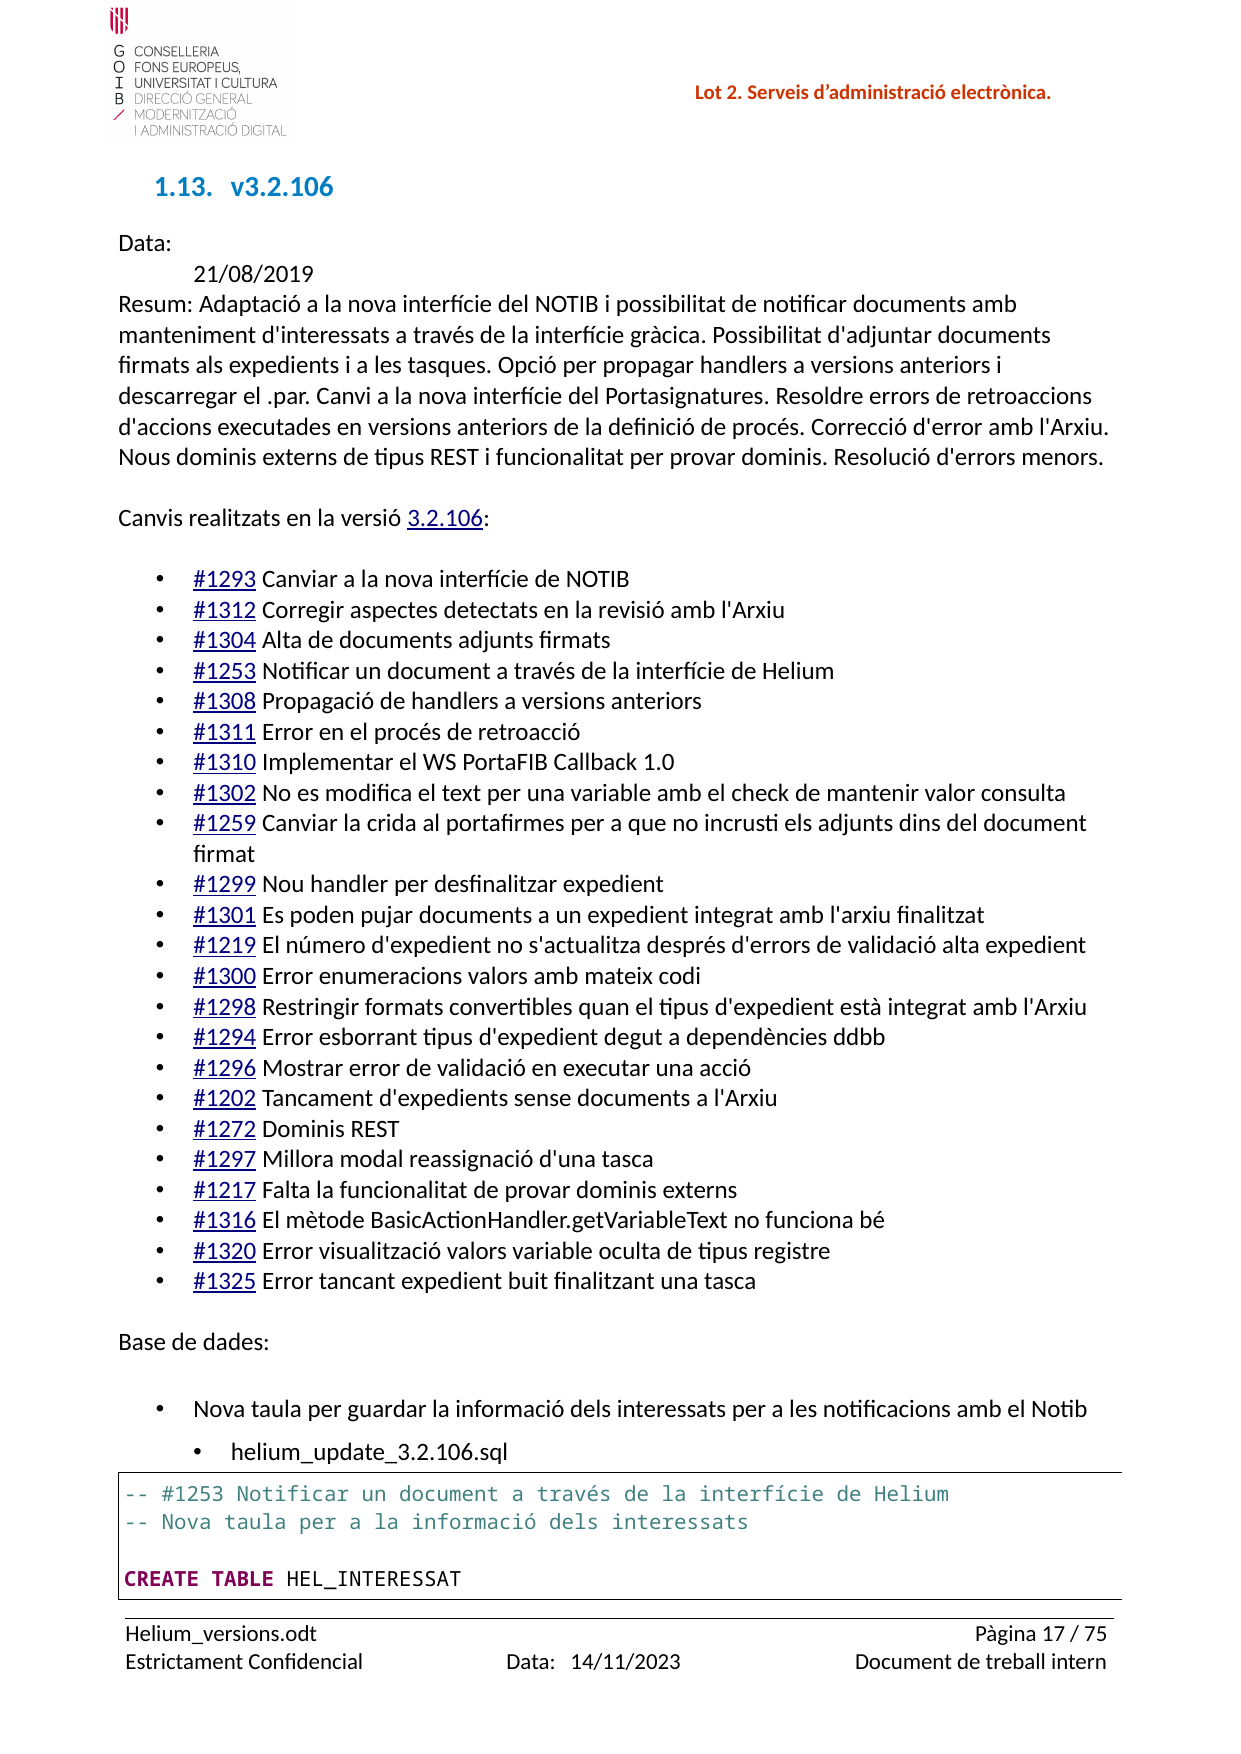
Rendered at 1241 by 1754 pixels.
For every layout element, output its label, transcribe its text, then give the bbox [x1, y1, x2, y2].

list #1300 Error enumeracions valors amb mateix codi [156, 960, 1122, 991]
list #1202 Tancament d'expedients sense documents a l'Arxiu [156, 1082, 1122, 1113]
list #1308 Propagació de handlers a versions anteriors [156, 685, 1122, 716]
list #1293 Canviar a la nova interfície de NOTIB [156, 563, 1122, 594]
list helium_update_3.2.106.sql [193, 1436, 1122, 1466]
list #1310 Implementar el WS PortaFIB Callback 1.0 [156, 746, 1122, 777]
text Base de dades: [118, 1326, 1122, 1357]
list #1304 Alta de documents adjunts firmats [156, 624, 1122, 655]
list #1297 Millora modal reassignació d'una tasca [156, 1143, 1122, 1174]
list #1320 Error visualització valors variable oculta de tipus registre [156, 1235, 1122, 1265]
list #1259 Canviar la crida al portafirmes per a que no incrusti els adjunts dins del document firmat [156, 807, 1122, 868]
list #1311 Error en el procés de retroacció [156, 716, 1122, 746]
list Nova taula per guardar la informació dels interessats per a les notificacions amb el Notib [156, 1393, 1122, 1424]
list #1217 Falta la funcionalitat de provar dominis externs [156, 1174, 1122, 1204]
text 21/08/2019 [118, 258, 1122, 289]
table_header -- #1253 Notificar un document a través de la interfície de Helium -- Nova taula per a la informació dels interessats CREATE TABLE HEL_INTERESSAT [119, 1473, 1122, 1598]
list #1316 El mètode BasicActionHandler.getVariableText no funciona bé [156, 1204, 1122, 1235]
list #1219 El número d'expedient no s'actualitza després d'errors de validació alta expedient [156, 929, 1122, 960]
list #1299 Nou handler per desfinalitzar expedient [156, 868, 1122, 899]
subtitle v3.2.106 [153, 168, 1122, 204]
text Data: [118, 228, 1122, 258]
list #1301 Es poden pujar documents a un expedient integrat amb l'arxiu finalitzat [156, 899, 1122, 929]
picture [100, 0, 297, 144]
list #1312 Corregir aspectes detectats en la revisió amb l'Arxiu [156, 594, 1122, 624]
text Canvis realitzats en la versió 3.2.106: [118, 502, 1122, 533]
text Resum: Adaptació a la nova interfície del NOTIB i possibilitat de notificar documents amb manteniment d'interessats a través de la interfície gràcica. Possibilitat d'adjuntar documents firmats als expedients i a les tasques. Opció per propagar handlers a versions anteriors i descarregar el .par. Canvi a la nova interfície del Portasignatures. Resoldre errors de retroaccions d'accions executades en versions anteriors de la definició de procés. Correcció d'error amb l'Arxiu. Nous dominis externs de tipus REST i funcionalitat per provar dominis. Resolució d'errors menors. [118, 289, 1122, 472]
list #1272 Dominis REST [156, 1113, 1122, 1143]
list #1302 No es modifica el text per una variable amb el check de mantenir valor consulta [156, 777, 1122, 807]
list #1296 Mostrar error de validació en executar una acció [156, 1052, 1122, 1082]
list #1325 Error tancant expedient buit finalitzant una tasca [156, 1265, 1122, 1296]
list #1298 Restringir formats convertibles quan el tipus d'expedient està integrat amb l'Arxiu [156, 991, 1122, 1021]
list #1253 Notificar un document a través de la interfície de Helium [156, 655, 1122, 685]
list #1294 Error esborrant tipus d'expedient degut a dependències ddbb [156, 1021, 1122, 1052]
